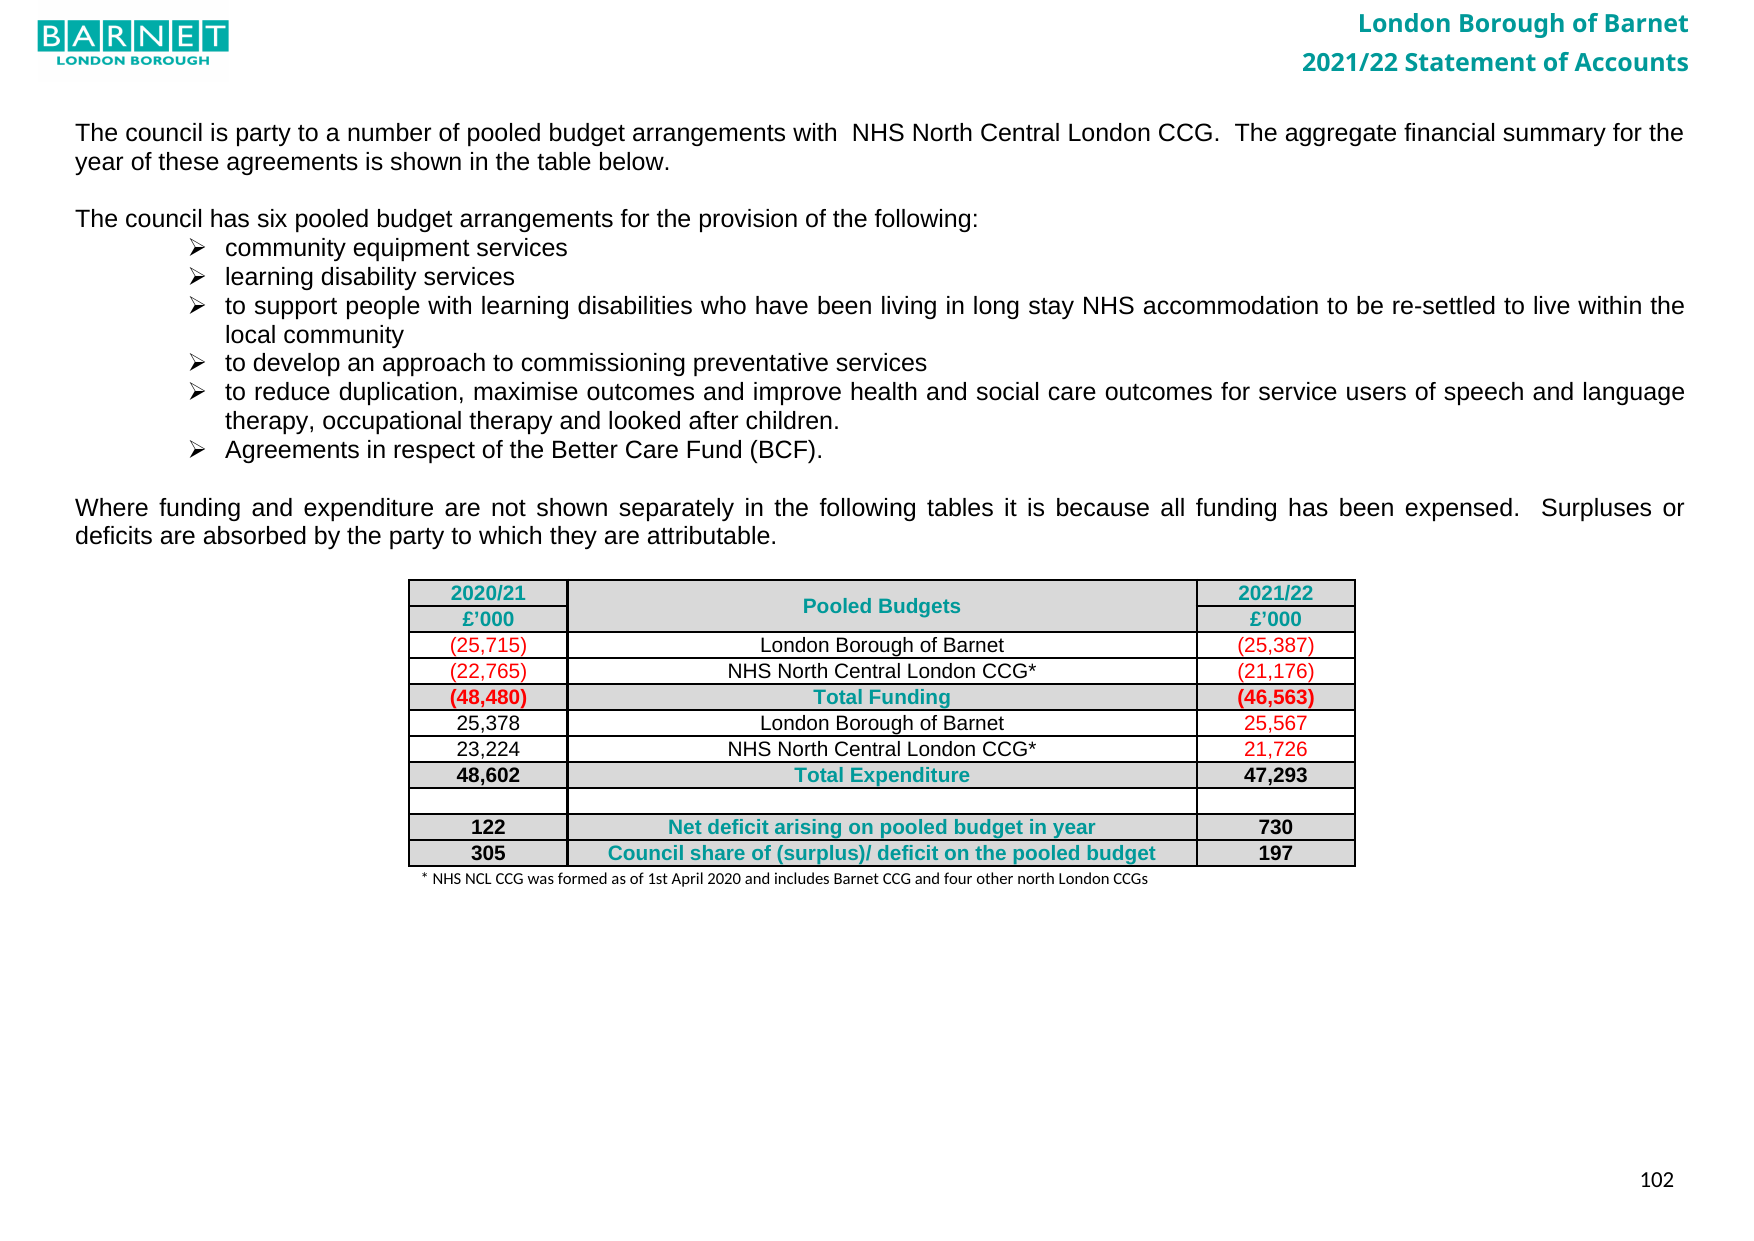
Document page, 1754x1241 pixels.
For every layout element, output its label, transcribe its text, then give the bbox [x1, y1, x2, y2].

text The council has six pooled budget arrangements for the provision of the following: [75, 204, 1689, 233]
table_header 2021/22 [1198, 581, 1354, 605]
list Agreements in respect of the Better Care Fund (BCF). [187, 435, 1689, 464]
table_cell [1198, 789, 1354, 813]
text Where funding and expenditure are not shown separately in the following tables it is because all funding has been expensed. Surpluses or deficits are absorbed by the party to which they are attributable. [75, 492, 1689, 550]
table_cell 305 [410, 841, 566, 865]
table_cell Total Expenditure [569, 763, 1196, 787]
table_cell (46,563) [1198, 685, 1354, 709]
table_cell 21,726 [1198, 737, 1354, 761]
table_cell 47,293 [1198, 763, 1354, 787]
list to support people with learning disabilities who have been living in long stay NHS accommodation to be re-settled to live within the local community [187, 291, 1689, 348]
list to develop an approach to commissioning preventative services [187, 348, 1689, 377]
table_cell * NHS NCL CCG was formed as of 1st April 2020 and includes Barnet CCG and four other north London CCGs [409, 867, 1197, 889]
table_cell NHS North Central London CCG* [569, 659, 1196, 683]
table_cell Net deficit arising on pooled budget in year [569, 815, 1196, 839]
table_cell Total Funding [569, 685, 1196, 709]
table_cell 197 [1198, 841, 1354, 865]
table_cell (25,387) [1198, 633, 1354, 657]
table_cell (21,176) [1198, 659, 1354, 683]
table_cell 23,224 [410, 737, 566, 761]
table_cell NHS North Central London CCG* [569, 737, 1196, 761]
table_cell (22,765) [410, 659, 566, 683]
list learning disability services [187, 262, 1689, 291]
table_cell [410, 789, 566, 813]
table_cell London Borough of Barnet [569, 711, 1196, 735]
table_cell London Borough of Barnet [569, 633, 1196, 657]
text The council is party to a number of pooled budget arrangements with NHS North Central London CCG. The aggregate financial summary for the year of these agreements is shown in the table below. [75, 118, 1689, 176]
table_cell 122 [410, 815, 566, 839]
table_cell (48,480) [410, 685, 566, 709]
table_cell [1197, 867, 1355, 889]
table_cell £’000 [410, 607, 566, 631]
table_cell 25,567 [1198, 711, 1354, 735]
table_header 2020/21 [410, 581, 566, 605]
table_cell 730 [1198, 815, 1354, 839]
table_cell [569, 789, 1196, 813]
list community equipment services [187, 233, 1689, 262]
table_cell Council share of (surplus)/ deficit on the pooled budget [569, 841, 1196, 865]
table_cell (25,715) [410, 633, 566, 657]
table_header Pooled Budgets [569, 581, 1196, 631]
list to reduce duplication, maximise outcomes and improve health and social care outcomes for service users of speech and language therapy, occupational therapy and looked after children. [187, 377, 1689, 435]
table_cell £’000 [1198, 607, 1354, 631]
table_cell 25,378 [410, 711, 566, 735]
table_cell 48,602 [410, 763, 566, 787]
